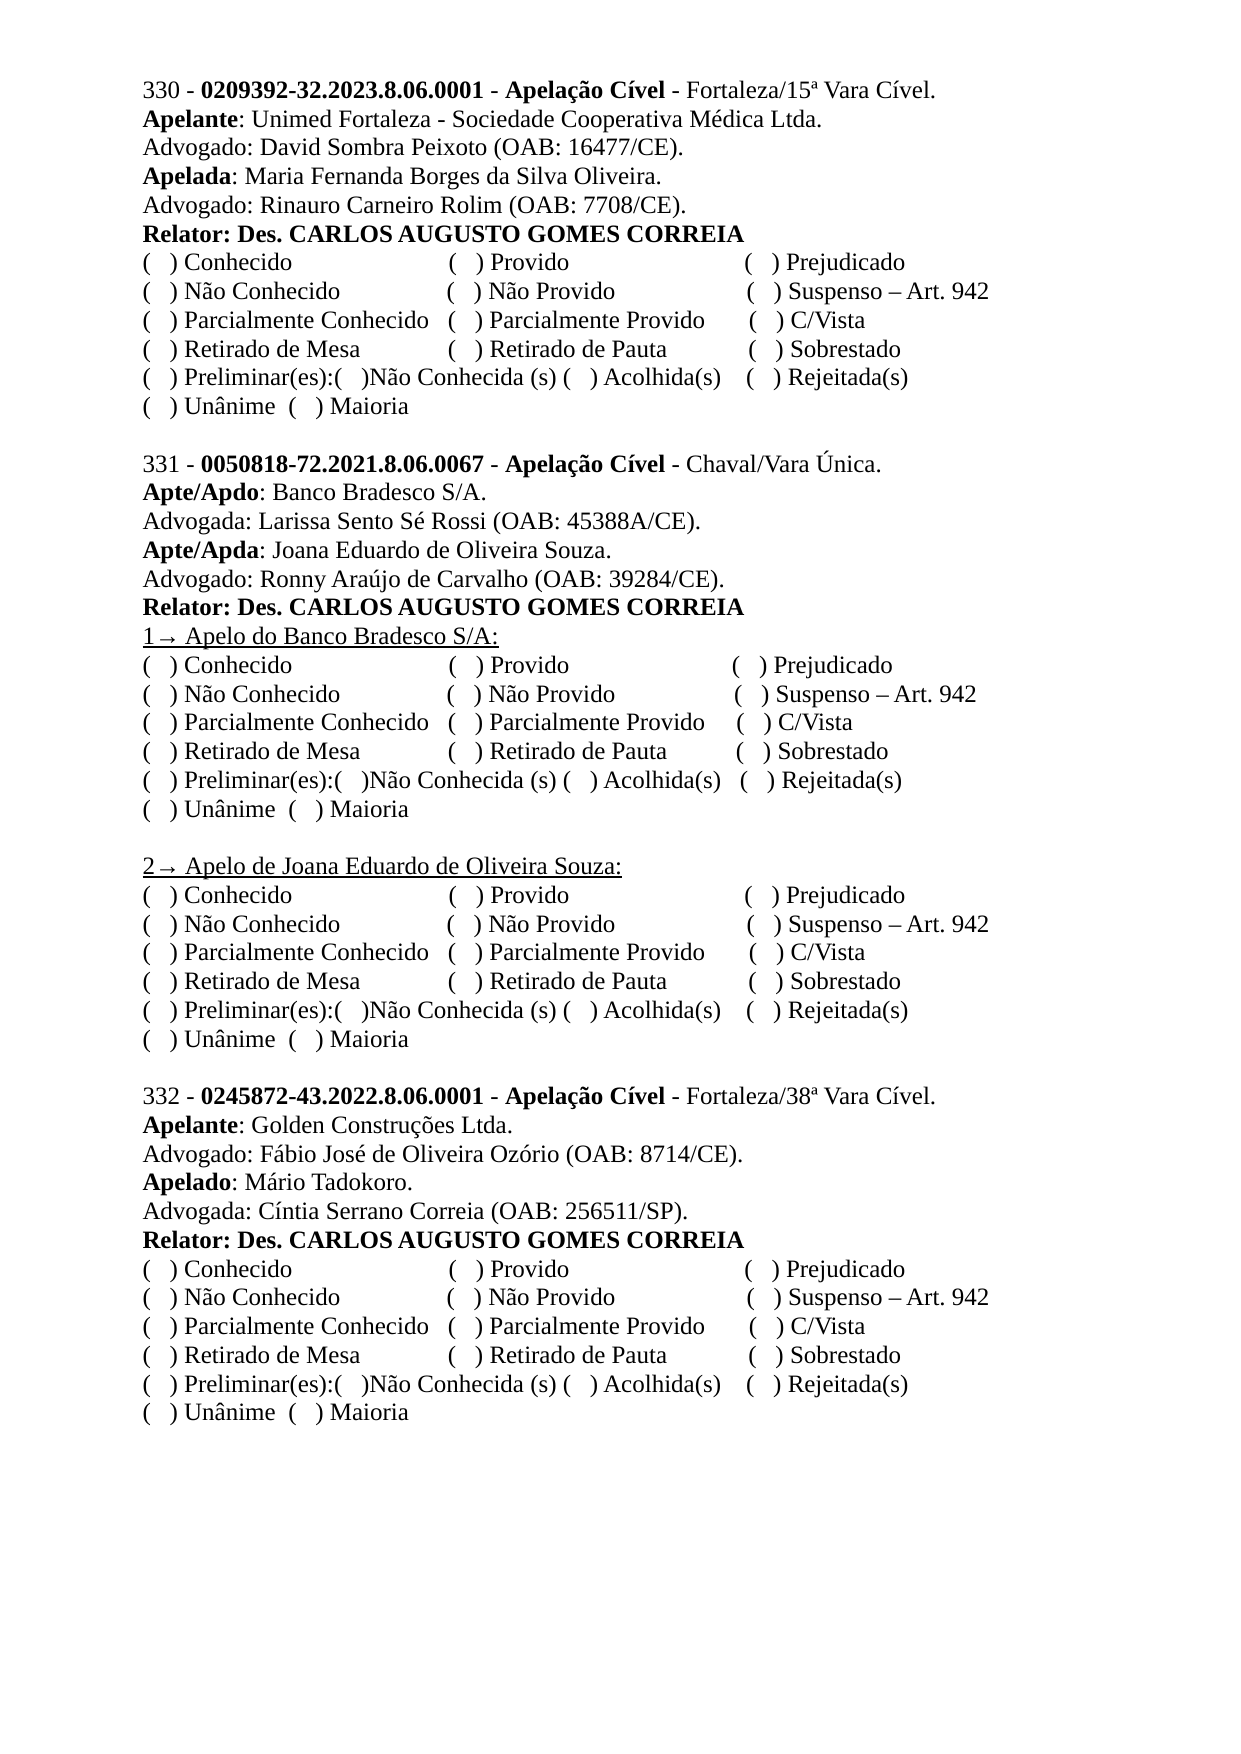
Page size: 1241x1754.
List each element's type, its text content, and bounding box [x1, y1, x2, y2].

text Apelante: Unimed Fortaleza - Sociedade Cooperativa Médica Ltda. [142, 104, 1141, 132]
text ( ) Unânime ( ) Maioria [142, 1024, 1158, 1052]
text ( ) Preliminar(es):( )Não Conhecida (s) ( ) Acolhida(s) ( ) Rejeitada(s) [142, 1369, 1158, 1397]
text Relator: Des. CARLOS AUGUSTO GOMES CORREIA [142, 1225, 1141, 1254]
text Relator: Des. CARLOS AUGUSTO GOMES CORREIA [142, 592, 1141, 621]
text ( ) Parcialmente Conhecido ( ) Parcialmente Provido ( ) C/Vista [142, 937, 1158, 966]
text ( ) Unânime ( ) Maioria [142, 794, 1158, 822]
text ( ) Não Conhecido ( ) Não Provido ( ) Suspenso – Art. 942 [142, 909, 1158, 937]
text Advogada: Larissa Sento Sé Rossi (OAB: 45388A/CE). [142, 506, 1141, 535]
text ( ) Não Conhecido ( ) Não Provido ( ) Suspenso – Art. 942 [142, 276, 1158, 305]
text 2→ Apelo de Joana Eduardo de Oliveira Souza: [142, 851, 1141, 880]
text Apelada: Maria Fernanda Borges da Silva Oliveira. [142, 161, 1141, 190]
text ( ) Parcialmente Conhecido ( ) Parcialmente Provido ( ) C/Vista [142, 305, 1158, 334]
text ( ) Retirado de Mesa ( ) Retirado de Pauta ( ) Sobrestado [142, 736, 1158, 765]
text ( ) Não Conhecido ( ) Não Provido ( ) Suspenso – Art. 942 [142, 1282, 1158, 1311]
text ( ) Preliminar(es):( )Não Conhecida (s) ( ) Acolhida(s) ( ) Rejeitada(s) [142, 765, 1158, 794]
text ( ) Parcialmente Conhecido ( ) Parcialmente Provido ( ) C/Vista [142, 707, 1158, 736]
text ( ) Conhecido ( ) Provido ( ) Prejudicado [142, 1254, 1141, 1282]
text Advogado: David Sombra Peixoto (OAB: 16477/CE). [142, 132, 1141, 161]
text 1→ Apelo do Banco Bradesco S/A: [142, 621, 1141, 650]
text ( ) Retirado de Mesa ( ) Retirado de Pauta ( ) Sobrestado [142, 1340, 1158, 1369]
text ( ) Não Conhecido ( ) Não Provido ( ) Suspenso – Art. 942 [142, 679, 1158, 707]
text ( ) Retirado de Mesa ( ) Retirado de Pauta ( ) Sobrestado [142, 334, 1158, 362]
text 331 - 0050818-72.2021.8.06.0067 - Apelação Cível - Chaval/Vara Única. [142, 449, 1141, 477]
text Advogado: Ronny Araújo de Carvalho (OAB: 39284/CE). [142, 564, 1141, 592]
text Apelante: Golden Construções Ltda. [142, 1110, 1141, 1139]
text Apelado: Mário Tadokoro. [142, 1167, 1141, 1196]
text ( ) Parcialmente Conhecido ( ) Parcialmente Provido ( ) C/Vista [142, 1311, 1158, 1340]
text ( ) Preliminar(es):( )Não Conhecida (s) ( ) Acolhida(s) ( ) Rejeitada(s) [142, 995, 1158, 1024]
text Advogada: Cíntia Serrano Correia (OAB: 256511/SP). [142, 1196, 1141, 1225]
text ( ) Conhecido ( ) Provido ( ) Prejudicado [142, 247, 1141, 276]
text ( ) Retirado de Mesa ( ) Retirado de Pauta ( ) Sobrestado [142, 966, 1158, 995]
text ( ) Preliminar(es):( )Não Conhecida (s) ( ) Acolhida(s) ( ) Rejeitada(s) [142, 362, 1158, 391]
text Advogado: Rinauro Carneiro Rolim (OAB: 7708/CE). [142, 190, 1141, 219]
text ( ) Conhecido ( ) Provido ( ) Prejudicado [142, 880, 1141, 909]
text ( ) Conhecido ( ) Provido ( ) Prejudicado [142, 650, 1141, 679]
text Advogado: Fábio José de Oliveira Ozório (OAB: 8714/CE). [142, 1139, 1141, 1167]
text Apte/Apda: Joana Eduardo de Oliveira Souza. [142, 535, 1141, 564]
text 332 - 0245872-43.2022.8.06.0001 - Apelação Cível - Fortaleza/38ª Vara Cível. [142, 1081, 1141, 1110]
text ( ) Unânime ( ) Maioria [142, 1397, 1158, 1426]
text 330 - 0209392-32.2023.8.06.0001 - Apelação Cível - Fortaleza/15ª Vara Cível. [142, 75, 1141, 104]
text Apte/Apdo: Banco Bradesco S/A. [142, 477, 1141, 506]
text ( ) Unânime ( ) Maioria [142, 391, 1158, 420]
text Relator: Des. CARLOS AUGUSTO GOMES CORREIA [142, 219, 1141, 247]
